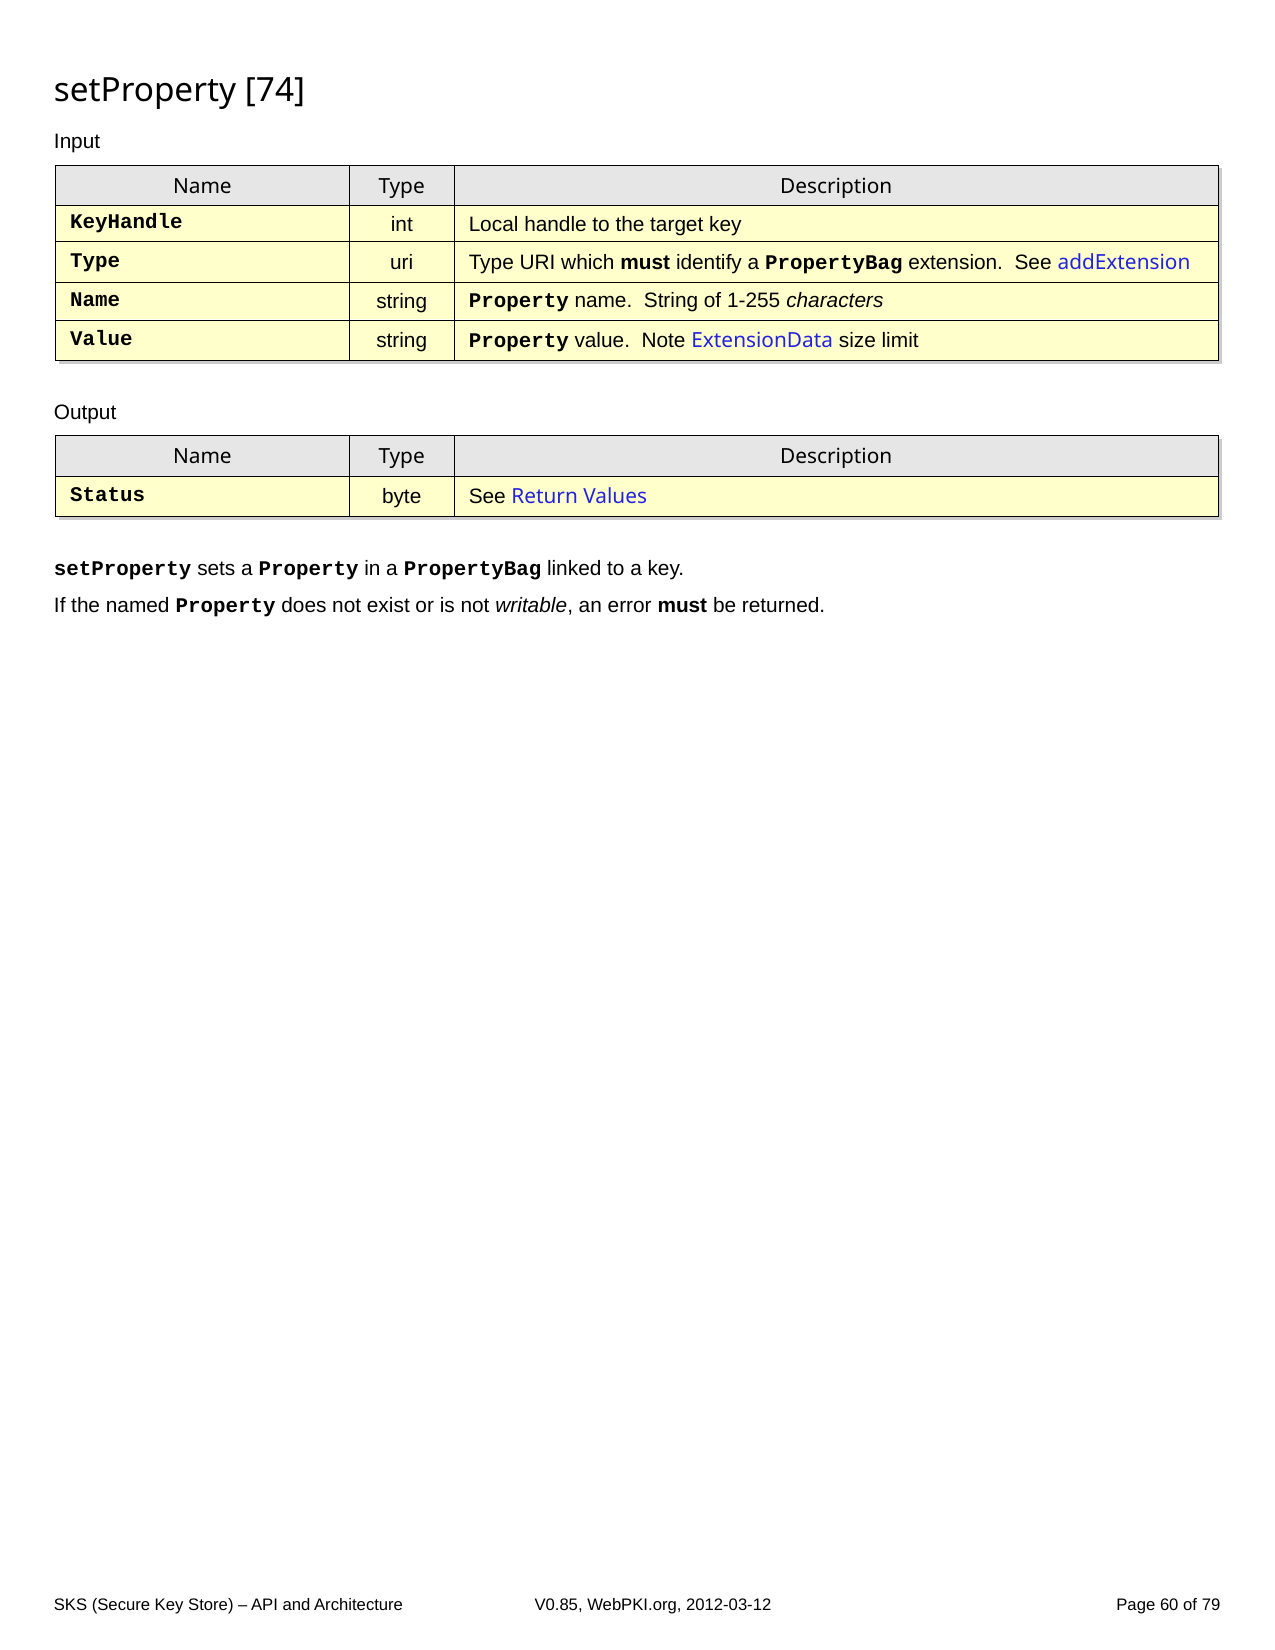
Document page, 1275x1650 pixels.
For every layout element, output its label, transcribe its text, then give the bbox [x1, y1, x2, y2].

table_cell Value [56, 321, 349, 360]
table_header Name [56, 166, 349, 205]
table_cell Name [56, 283, 349, 319]
text If the named Property does not exist or is not writable, an error must be returned. [54, 593, 1221, 619]
table_cell string [350, 283, 454, 319]
table_header Type [350, 166, 454, 205]
table_cell Type URI which must identify a PropertyBag extension. See addExtension [455, 242, 1218, 282]
table_header Type [350, 436, 454, 476]
table_cell See Return Values [455, 477, 1218, 516]
table_cell byte [350, 477, 454, 516]
table_cell int [350, 206, 454, 241]
table_header Name [56, 436, 349, 476]
table_cell Local handle to the target key [455, 206, 1218, 241]
text Input [54, 129, 1221, 153]
table_header Description [455, 436, 1218, 476]
table_cell Property value. Note ExtensionData size limit [455, 321, 1218, 360]
subtitle setProperty [74] [54, 66, 1221, 111]
table_cell Status [56, 477, 349, 516]
text Output [54, 399, 1221, 423]
table_cell KeyHandle [56, 206, 349, 241]
table_cell uri [350, 242, 454, 282]
table_header Description [455, 166, 1218, 205]
table_cell Type [56, 242, 349, 282]
text setProperty sets a Property in a PropertyBag linked to a key. [54, 555, 1221, 581]
table_cell Property name. String of 1-255 characters [455, 283, 1218, 319]
table_cell string [350, 321, 454, 360]
